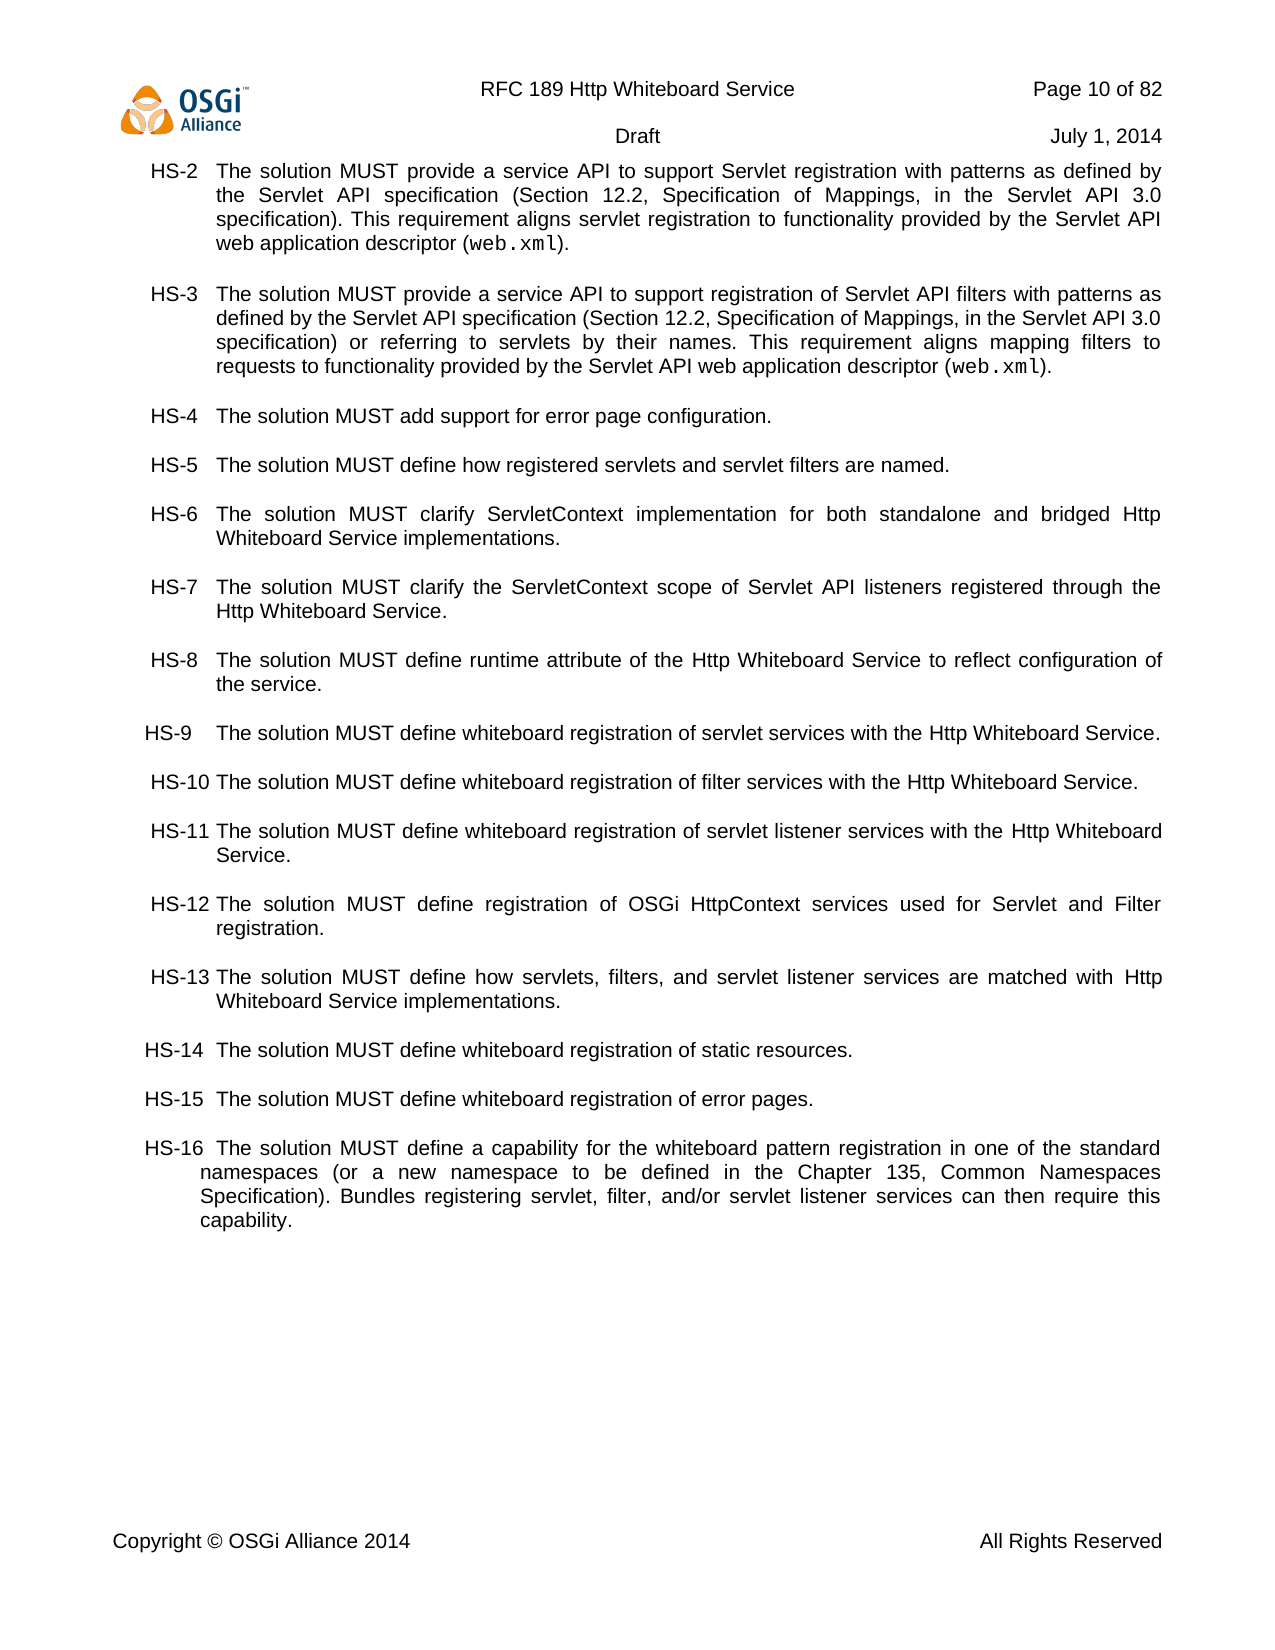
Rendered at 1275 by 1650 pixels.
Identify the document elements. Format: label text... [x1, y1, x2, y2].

list The solution MUST define how registered servlets and servlet filters are named. [150, 453, 1162, 477]
list The solution MUST define whiteboard registration of servlet services with the Http Whiteboard Service. [144, 721, 1162, 745]
list The solution MUST define a capability for the whiteboard pattern registration in one of the standard namespaces (or a new namespace to be defined in the Chapter 135, Common Namespaces Specification). Bundles registering servlet, filter, and/or servlet listener services can then require this capability. [144, 1136, 1162, 1231]
list The solution MUST provide a service API to support registration of Servlet API filters with patterns as defined by the Servlet API specification (Section 12.2, Specification of Mappings, in the Servlet API 3.0 specification) or referring to servlets by their names. This requirement aligns mapping filters to requests to functionality provided by the Servlet API web application descriptor (web.xml). [150, 282, 1162, 379]
list The solution MUST clarify the ServletContext scope of Servlet API listeners registered through the Http Whiteboard Service. [150, 575, 1162, 623]
list The solution MUST define whiteboard registration of error pages. [144, 1087, 1162, 1111]
list The solution MUST define whiteboard registration of servlet listener services with the Http Whiteboard Service. [150, 819, 1162, 867]
list The solution MUST provide a service API to support Servlet registration with patterns as defined by the Servlet API specification (Section 12.2, Specification of Mappings, in the Servlet API 3.0 specification). This requirement aligns servlet registration to functionality provided by the Servlet API web application descriptor (web.xml). [150, 159, 1162, 257]
list The solution MUST define whiteboard registration of filter services with the Http Whiteboard Service. [150, 770, 1162, 794]
list The solution MUST clarify ServletContext implementation for both standalone and bridged Http Whiteboard Service implementations. [150, 502, 1162, 550]
list The solution MUST define how servlets, filters, and servlet listener services are matched with Http Whiteboard Service implementations. [150, 965, 1162, 1013]
list The solution MUST add support for error page configuration. [150, 404, 1162, 428]
picture [113, 78, 257, 142]
list The solution MUST define registration of OSGi HttpContext services used for Servlet and Filter registration. [150, 892, 1162, 940]
list The solution MUST define runtime attribute of the Http Whiteboard Service to reflect configuration of the service. [150, 648, 1162, 696]
list The solution MUST define whiteboard registration of static resources. [144, 1038, 1162, 1062]
